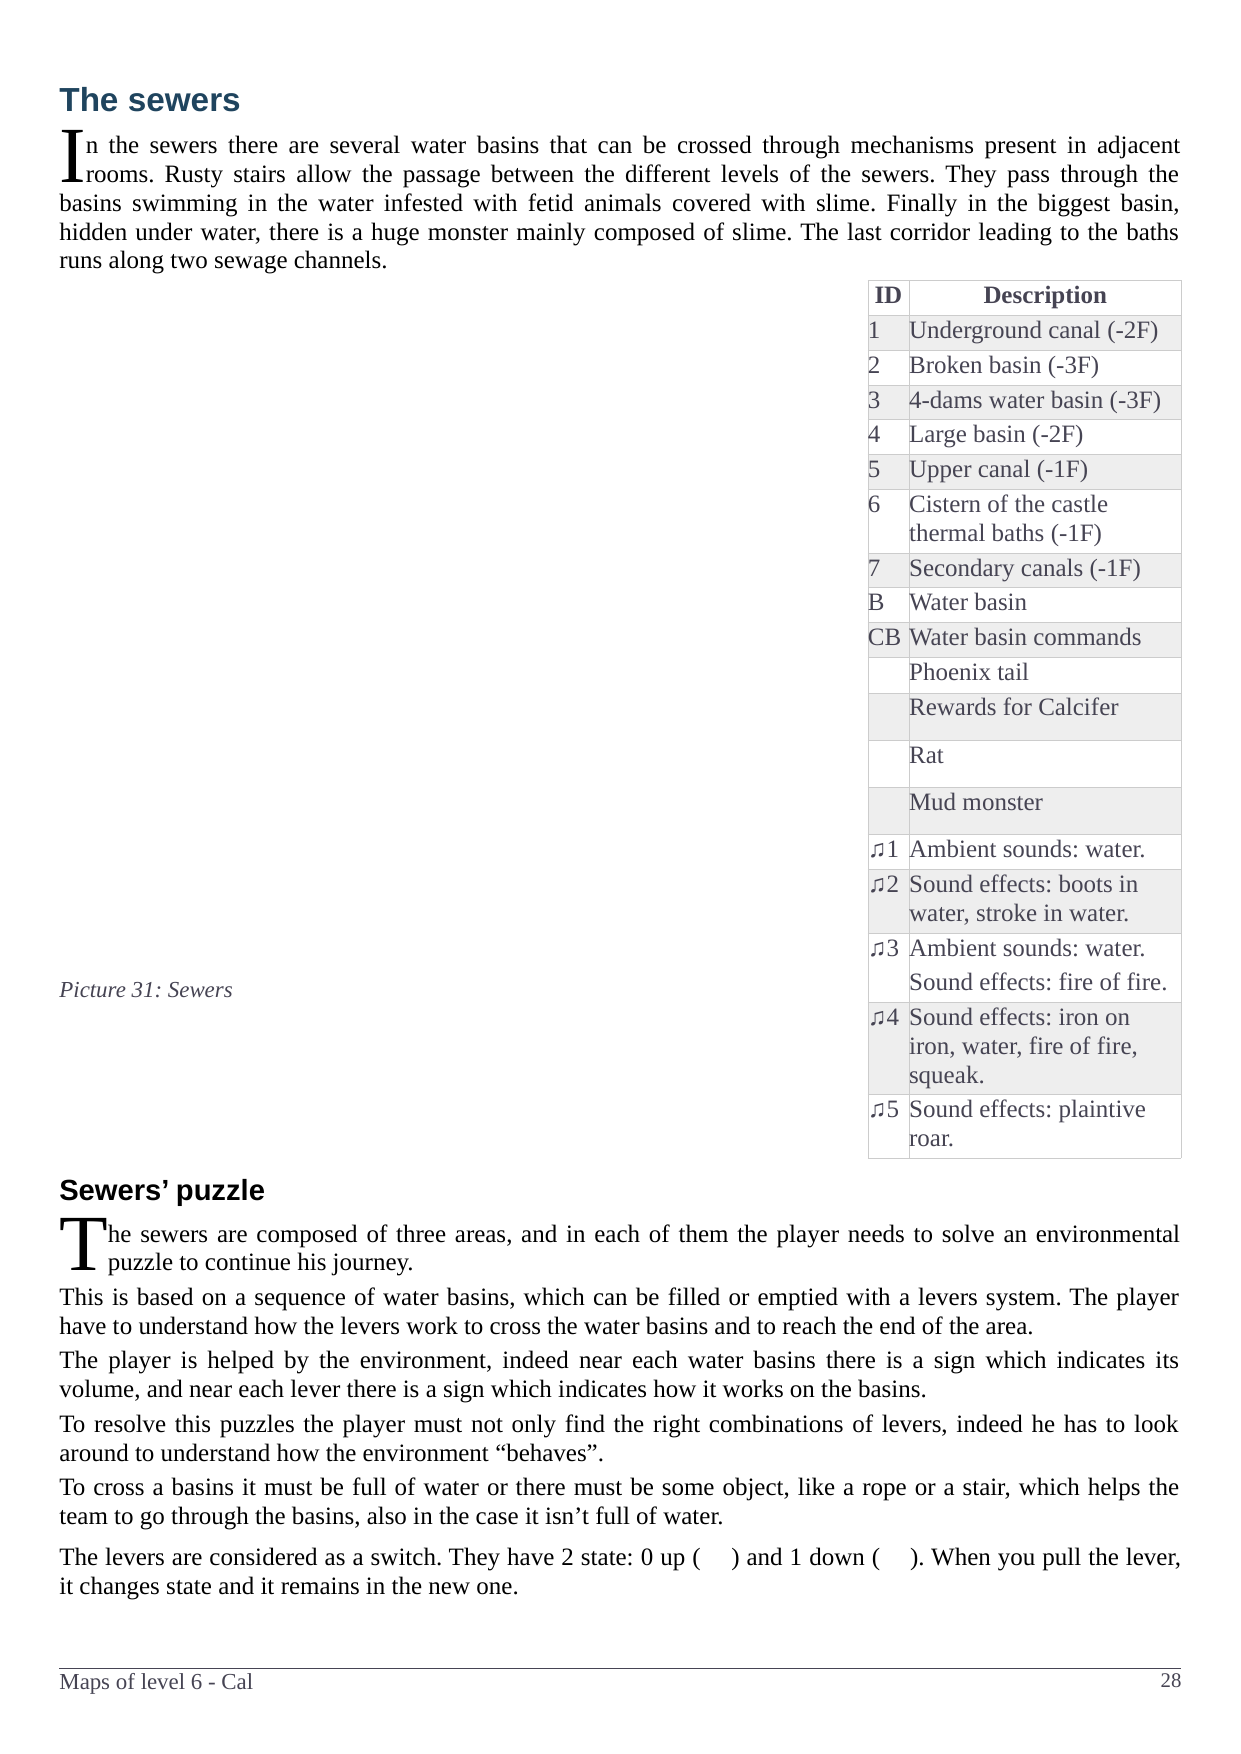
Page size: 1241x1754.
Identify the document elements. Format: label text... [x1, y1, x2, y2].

table_cell Underground canal (-2F) [910, 316, 1181, 350]
text In the sewers there are several water basins that can be crossed through mechanisms present in adjacent rooms. Rusty stairs allow the passage between the different levels of the sewers. They pass through the basins swimming in the water infested with fetid animals covered with slime. Finally in the biggest basin, hidden under water, there is a huge monster mainly composed of slime. The last corridor leading to the baths runs along two sewage channels. [59, 131, 1181, 274]
text The levers are considered as a switch. They have 2 state: 0 up () and 1 down (). When you pull the lever, it changes state and it remains in the new one. [59, 1536, 1181, 1599]
subtitle The sewers [59, 80, 1181, 118]
table_cell 4-dams water basin (-3F) [910, 386, 1181, 419]
table_cell [869, 788, 909, 834]
table_cell Sound effects: boots in water, stroke in water. [910, 870, 1181, 933]
table_cell CB [869, 623, 909, 657]
table_cell Ambient sounds: water. Sound effects: fire of fire. [910, 934, 1181, 1002]
table_cell ♫5 [869, 1095, 909, 1158]
table_cell 1 [869, 316, 909, 350]
table_header Description [910, 281, 1181, 315]
table_cell Water basin commands [910, 623, 1181, 657]
table_cell Mud monster [910, 788, 1181, 834]
table_cell [869, 741, 909, 787]
table_cell Sound effects: iron on iron, water, fire of fire, squeak. [910, 1003, 1181, 1094]
table_cell Secondary canals (-1F) [910, 554, 1181, 587]
table_cell Phoenix tail [910, 658, 1181, 692]
table_cell ♫4 [869, 1003, 909, 1094]
table_cell Rat [910, 741, 1181, 787]
text The sewers are composed of three areas, and in each of them the player needs to solve an environmental puzzle to continue his journey. [59, 1219, 1181, 1276]
table_cell Cistern of the castle thermal baths (-1F) [910, 490, 1181, 552]
table_cell ♫1 [869, 835, 909, 869]
table_cell 3 [869, 386, 909, 419]
text To cross a basins it must be full of water or there must be some object, like a rope or a stair, which helps the team to go through the basins, also in the case it isn’t full of water. [59, 1472, 1181, 1530]
subtitle Sewers’ puzzle [59, 1173, 1181, 1206]
table_cell [869, 658, 909, 692]
table_cell ♫3 [869, 934, 909, 1002]
table_cell B [869, 588, 909, 622]
table_cell 4 [869, 420, 909, 454]
table_cell 2 [869, 351, 909, 384]
table_cell ♫2 [869, 870, 909, 933]
table_header ID [869, 281, 909, 315]
table_header [64, 983, 70, 990]
text This is based on a sequence of water basins, which can be filled or emptied with a levers system. The player have to understand how the levers work to cross the water basins and to reach the end of the area. [59, 1282, 1181, 1340]
table_header [59, 280, 850, 1158]
table_cell Rewards for Calcifer [910, 694, 1181, 740]
table_cell Ambient sounds: water. [910, 835, 1181, 869]
table_cell Large basin (-2F) [910, 420, 1181, 454]
table_cell 6 [869, 490, 909, 552]
table_cell [869, 694, 909, 740]
text The player is helped by the environment, indeed near each water basins there is a sign which indicates its volume, and near each lever there is a sign which indicates how it works on the basins. [59, 1346, 1181, 1403]
table_cell Upper canal (-1F) [910, 455, 1181, 489]
table_cell Sound effects: plaintive roar. [910, 1095, 1181, 1158]
table_cell 5 [869, 455, 909, 489]
table_cell Water basin [910, 588, 1181, 622]
table_header [850, 280, 868, 1158]
text To resolve this puzzles the player must not only find the right combinations of levers, indeed he has to look around to understand how the environment “behaves”. [59, 1409, 1181, 1467]
table_cell Broken basin (-3F) [910, 351, 1181, 384]
table_cell 7 [869, 554, 909, 587]
